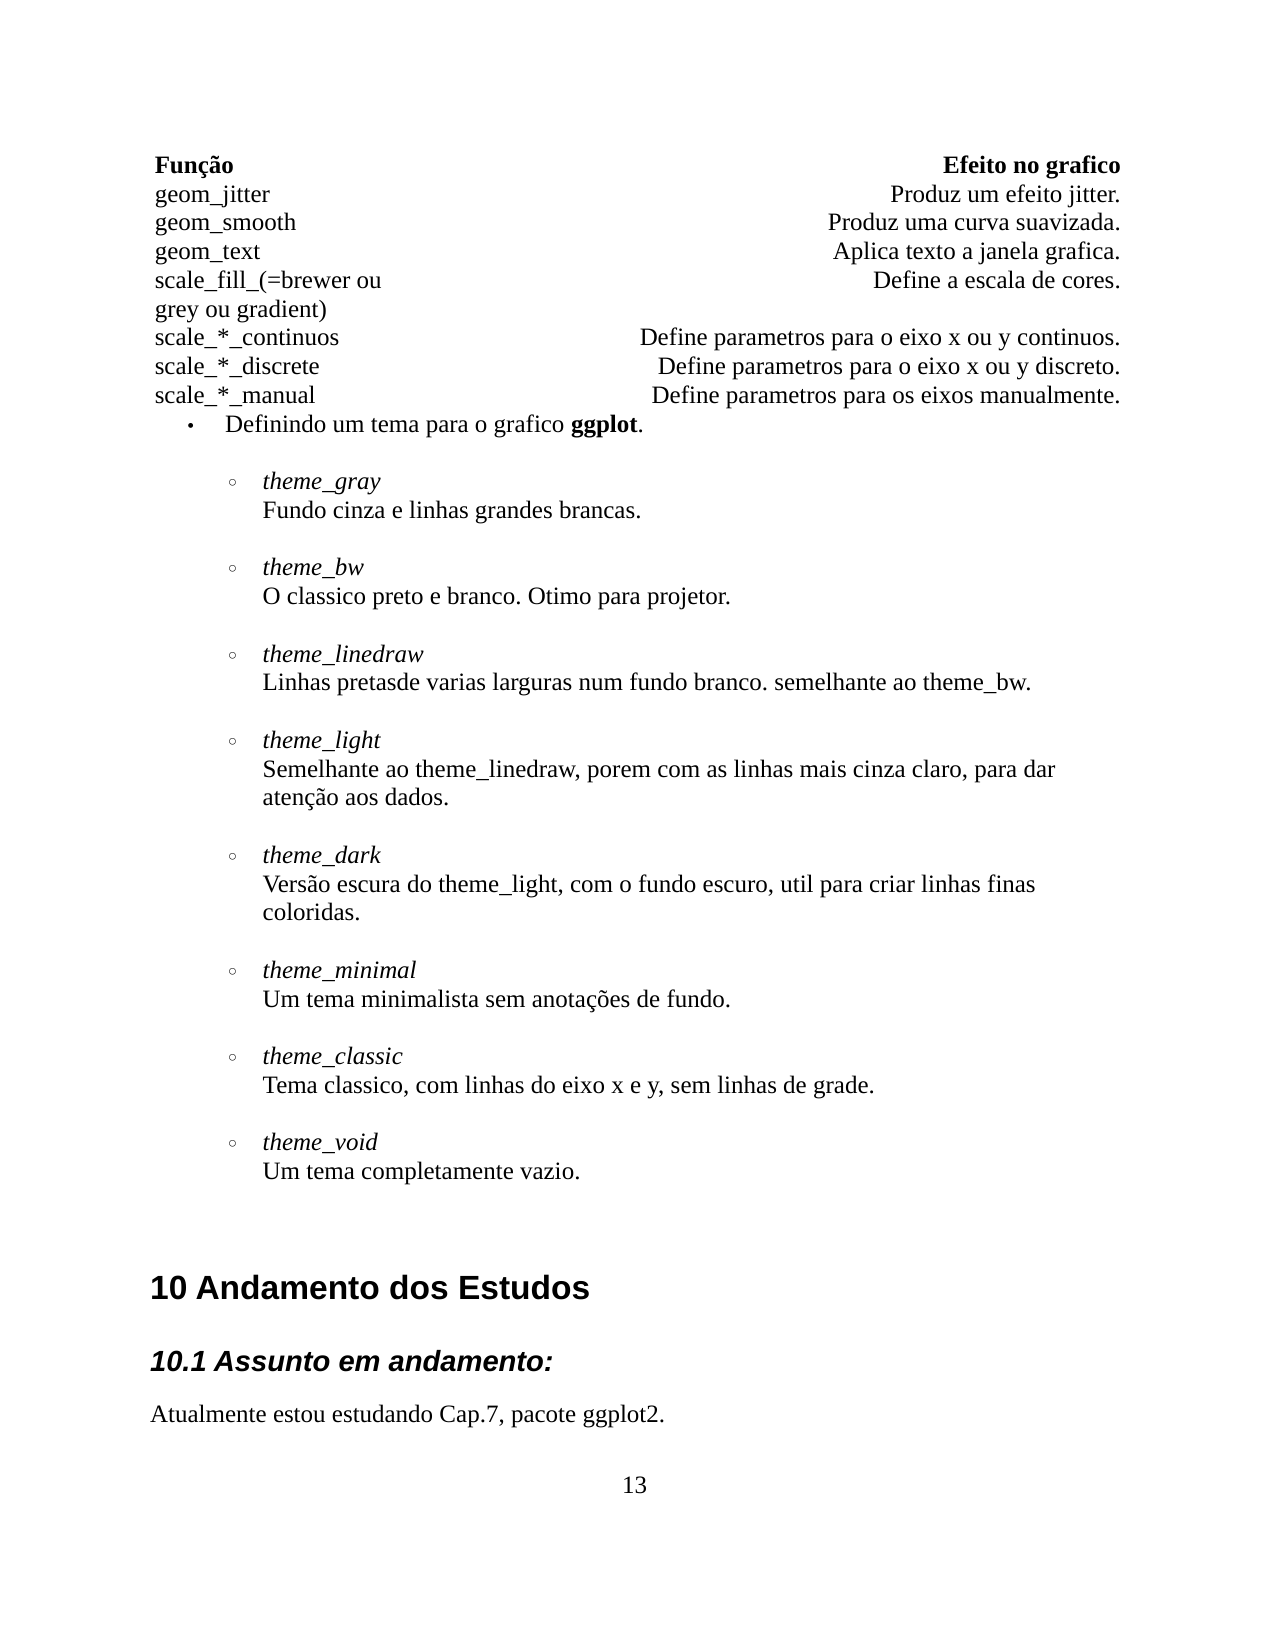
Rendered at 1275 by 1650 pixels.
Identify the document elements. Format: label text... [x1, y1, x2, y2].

table_cell geom_jitter [150, 179, 394, 207]
table_cell geom_smooth [150, 208, 394, 236]
table_cell Aplica texto a janela grafica. [394, 236, 1125, 265]
table_cell Define a escala de cores. [394, 265, 1125, 322]
table_cell Produz um efeito jitter. [394, 179, 1125, 207]
table_cell scale_*_manual [150, 380, 394, 409]
table_cell Define parametros para o eixo x ou y discreto. [394, 351, 1125, 380]
table_cell Define parametros para o eixo x ou y continuos. [394, 323, 1125, 351]
list theme_dark Versão escura do theme_light, com o fundo escuro, util para criar linhas finas coloridas. [225, 840, 1125, 955]
list Definindo um tema para o grafico ggplot. [187, 409, 1125, 466]
table_cell scale_*_continuos [150, 323, 394, 351]
table_cell geom_text [150, 236, 394, 265]
table_cell Define parametros para os eixos manualmente. [394, 380, 1125, 409]
table_cell Produz uma curva suavizada. [394, 208, 1125, 236]
list theme_classic Tema classico, com linhas do eixo x e y, sem linhas de grade. [225, 1041, 1125, 1127]
list theme_linedraw Linhas pretasde varias larguras num fundo branco. semelhante ao theme_bw. [225, 639, 1125, 725]
list theme_light Semelhante ao theme_linedraw, porem com as linhas mais cinza claro, para dar atenção aos dados. [225, 725, 1125, 840]
subtitle 10 Andamento dos Estudos [150, 1267, 1125, 1306]
list theme_bw O classico preto e branco. Otimo para projetor. [225, 552, 1125, 639]
table_cell scale_fill_(=brewer ou grey ou gradient) [150, 265, 394, 322]
table_cell scale_*_discrete [150, 351, 394, 380]
list theme_void Um tema completamente vazio. [225, 1127, 1125, 1214]
list theme_minimal Um tema minimalista sem anotações de fundo. [225, 955, 1125, 1041]
table_header Efeito no grafico [394, 150, 1125, 179]
list theme_gray Fundo cinza e linhas grandes brancas. [225, 466, 1125, 552]
subtitle 10.1 Assunto em andamento: [150, 1344, 1125, 1377]
text Atualmente estou estudando Cap.7, pacote ggplot2. [150, 1399, 1125, 1427]
table_header Função [150, 150, 394, 179]
